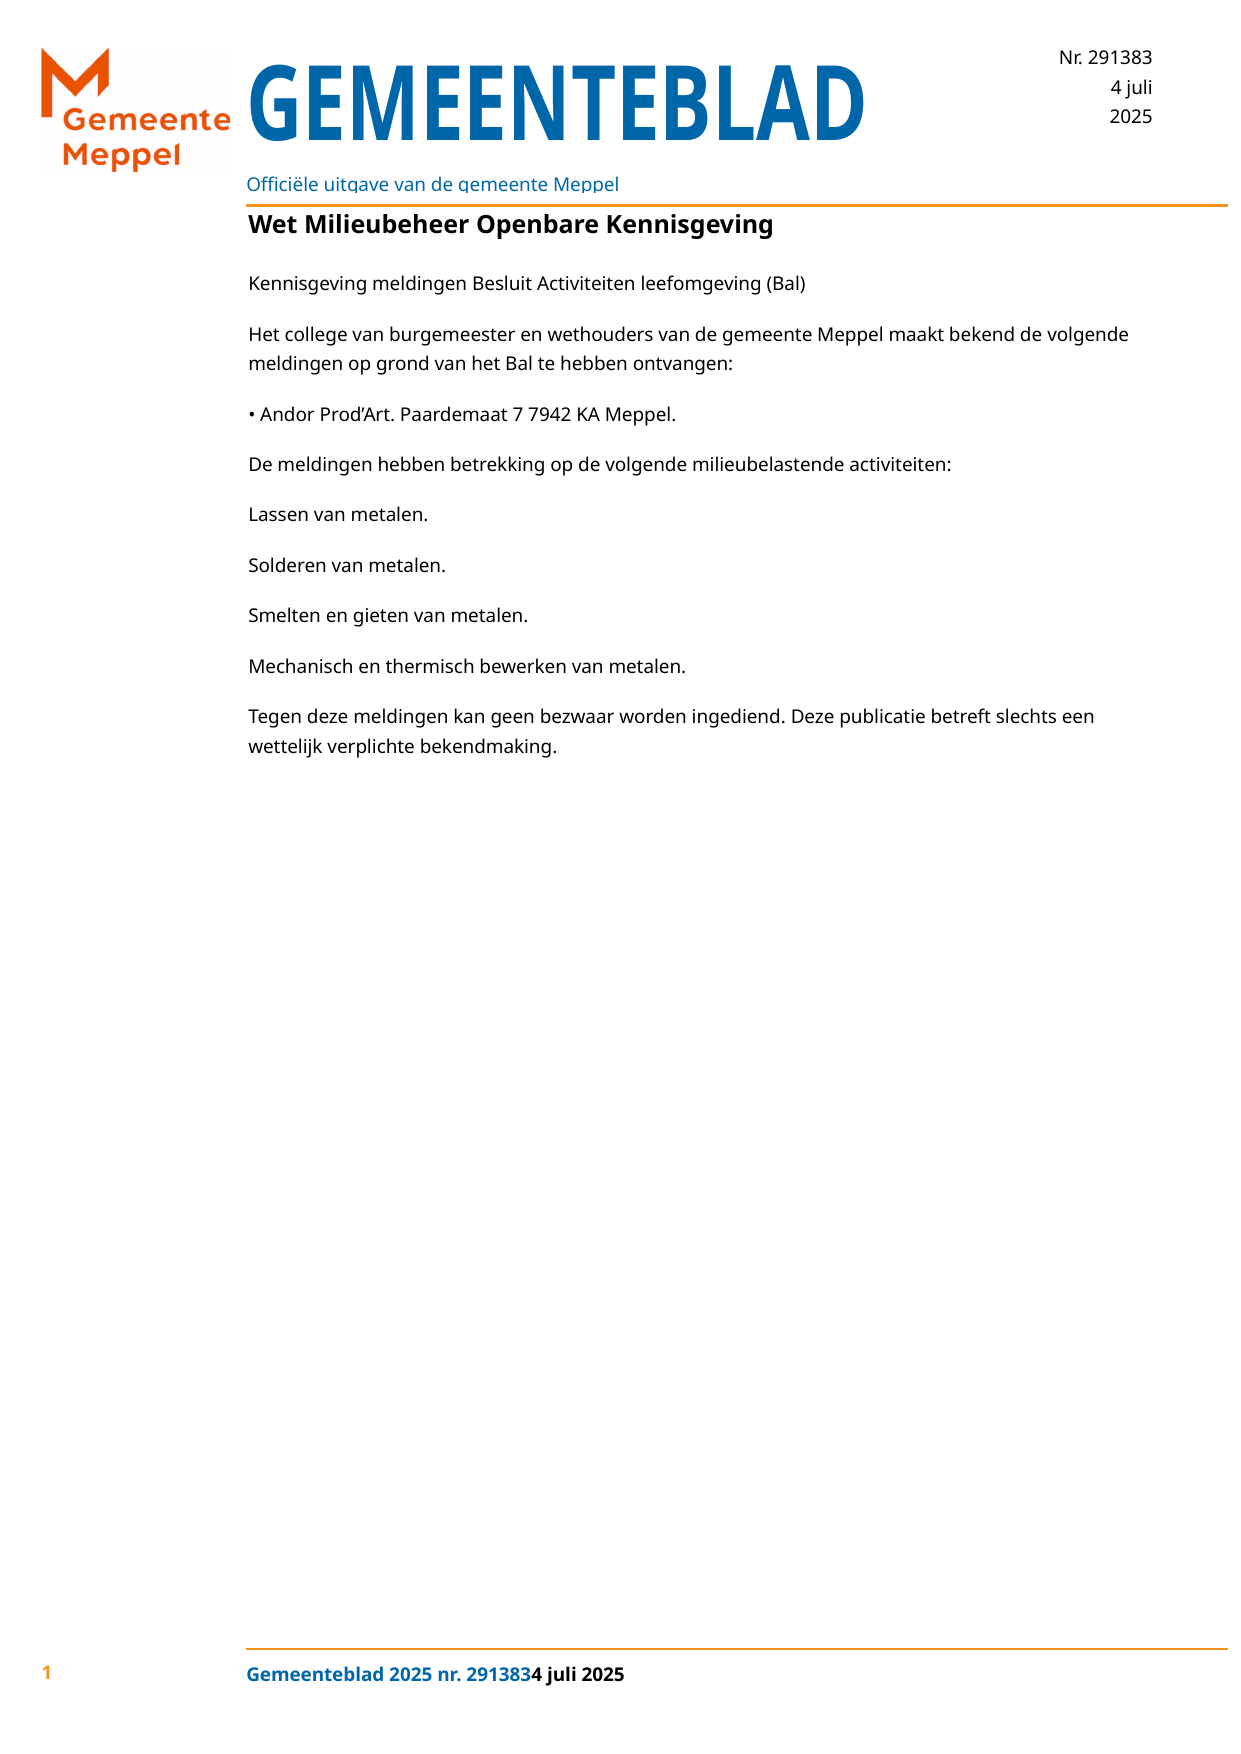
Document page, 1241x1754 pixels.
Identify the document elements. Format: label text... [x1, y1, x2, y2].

text Kennisgeving meldingen Besluit Activiteiten leefomgeving (Bal) [248, 270, 1152, 296]
text Solderen van metalen. [248, 552, 1152, 578]
text Tegen deze meldingen kan geen bezwaar worden ingediend. Deze publicatie betreft slechts een wettelijk verplichte bekendmaking. [248, 703, 1152, 758]
text De meldingen hebben betrekking op de volgende milieubelastende activiteiten: [248, 451, 1152, 477]
picture [41, 47, 231, 172]
text Het college van burgemeester en wethouders van de gemeente Meppel maakt bekend de volgende meldingen op grond van het Bal te hebben ontvangen: [248, 321, 1152, 376]
text Lassen van metalen. [248, 502, 1152, 527]
text • Andor Prod’Art. Paardemaat 7 7942 KA Meppel. [248, 401, 1152, 426]
text Mechanisch en thermisch bewerken van metalen. [248, 653, 1152, 678]
text Wet Milieubeheer Openbare Kennisgeving [248, 207, 1152, 241]
text Smelten en gieten van metalen. [248, 602, 1152, 628]
